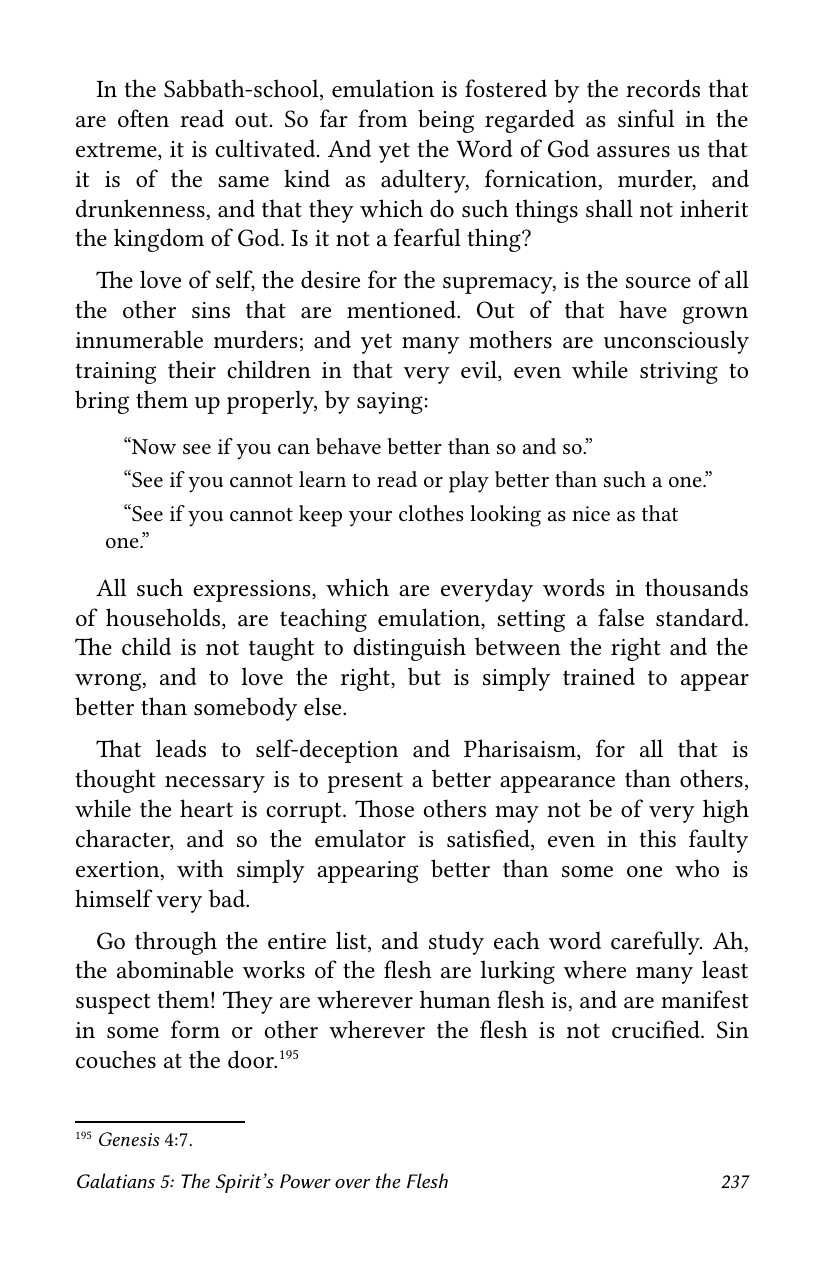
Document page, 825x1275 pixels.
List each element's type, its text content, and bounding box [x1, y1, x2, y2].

text “See if you cannot keep your clothes looking as nice as that one.” [105, 501, 720, 554]
text The love of self, the desire for the supremacy, is the source of all the other sins that are mentioned. Out of that have grown innumerable murders; and yet many mothers are unconsciously training their children in that very evil, even while striving to bring them up properly, by saying: [75, 266, 750, 414]
text All such expressions, which are everyday words in thousands of households, are teaching emulation, setting a false standard. The child is not taught to distinguish between the right and the wrong, and to love the right, but is simply trained to appear better than somebody else. [75, 574, 750, 722]
text Genesis 4:7. [75, 1128, 750, 1152]
text Go through the entire list, and study each word carefully. Ah, the abominable works of the flesh are lurking where many least suspect them! They are wherever human flesh is, and are manifest in some form or other wherever the flesh is not crucified. Sin couches at the door. [75, 927, 750, 1075]
text “See if you cannot learn to read or play better than such a one.” [105, 467, 720, 493]
text “Now see if you can behave better than so and so.” [105, 434, 720, 460]
text In the Sabbath-school, emulation is fostered by the records that are often read out. So far from being regarded as sinful in the extreme, it is cultivated. And yet the Word of God assures us that it is of the same kind as adultery, fornication, murder, and drunkenness, and that they which do such things shall not inherit the kingdom of God. Is it not a fearful thing? [75, 75, 750, 253]
text That leads to self-deception and Pharisaism, for all that is thought necessary is to present a better appearance than others, while the heart is corrupt. Those others may not be of very high character, and so the emulator is satisfied, even in this faulty exertion, with simply appearing better than some one who is himself very bad. [75, 735, 750, 913]
